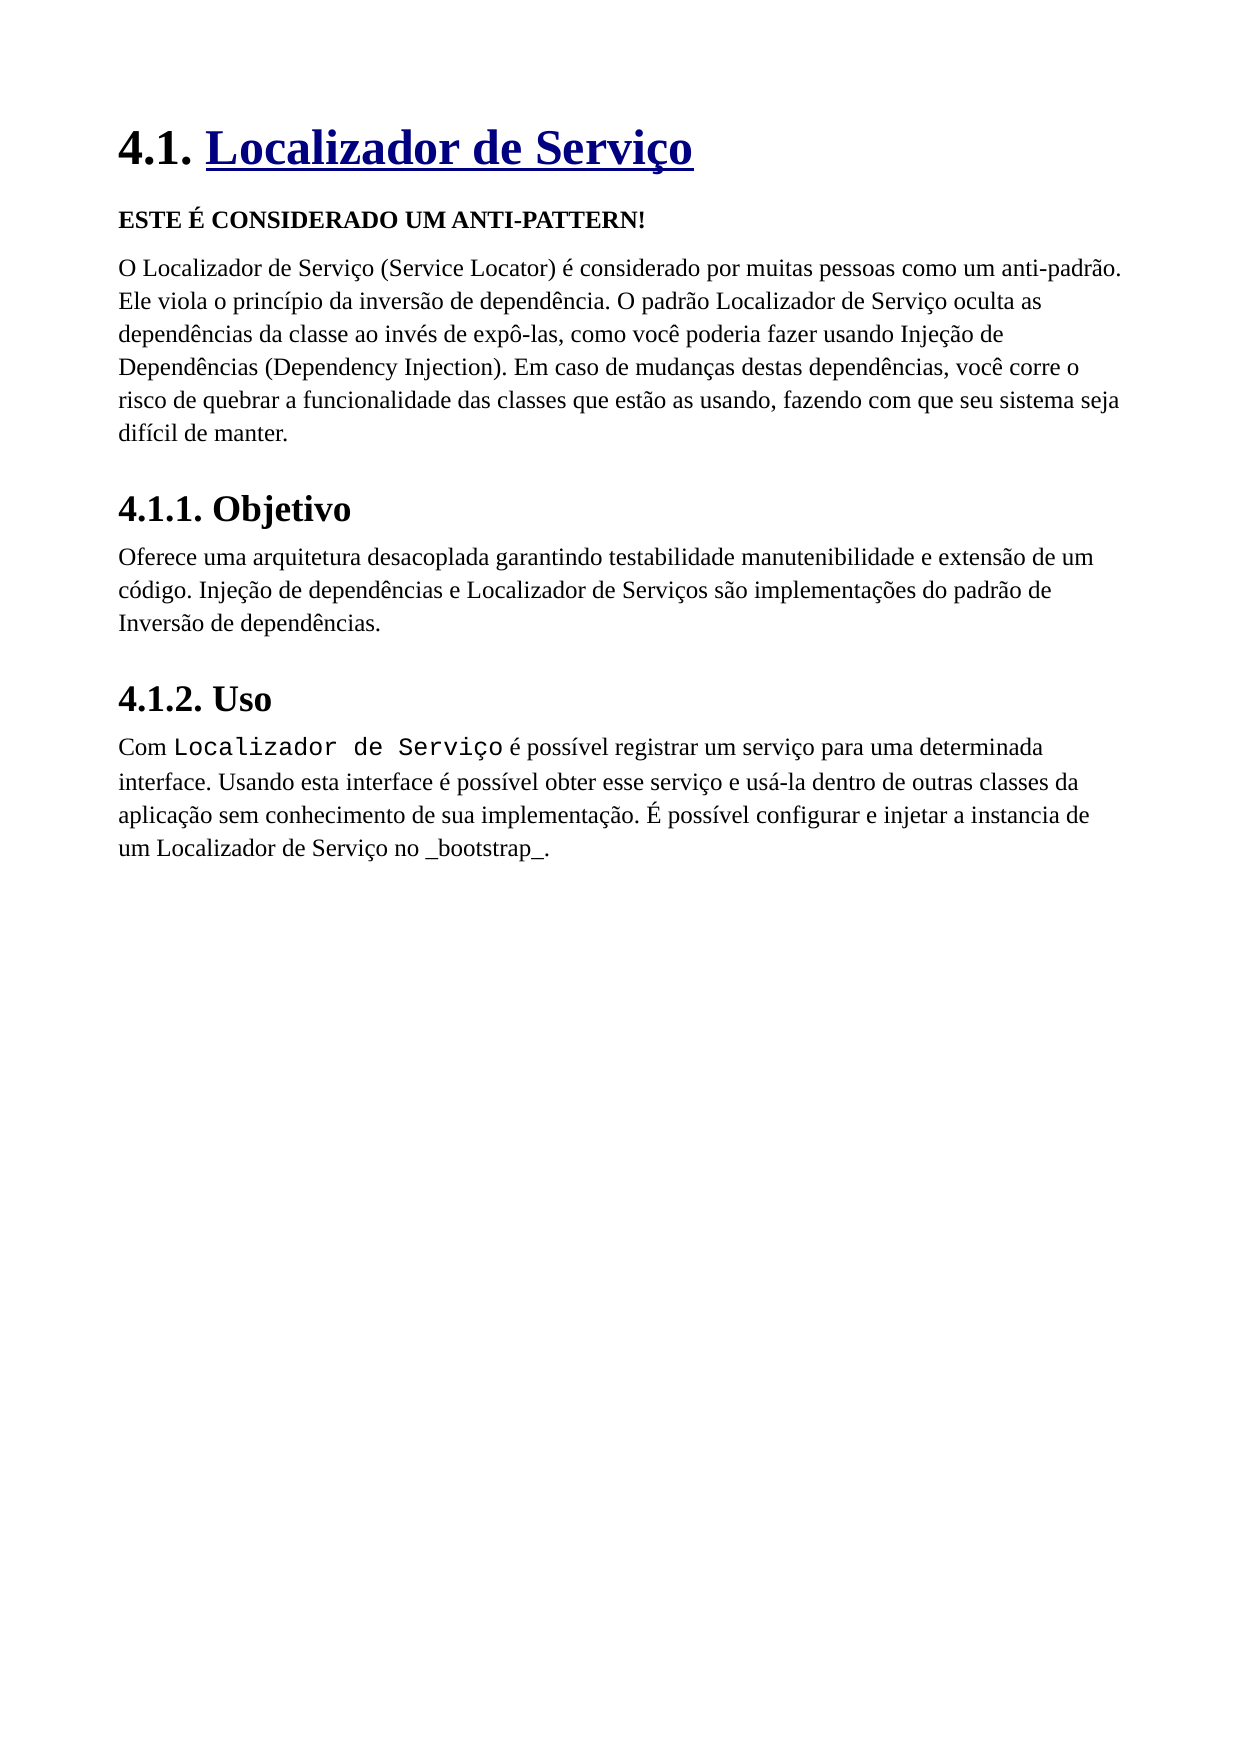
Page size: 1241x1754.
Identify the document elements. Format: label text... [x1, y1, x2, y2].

subtitle 4.1.1. Objetivo [118, 486, 1122, 529]
text Oferece uma arquitetura desacoplada garantindo testabilidade manutenibilidade e extensão de um código. Injeção de dependências e Localizador de Serviços são implementações do padrão de Inversão de dependências. [118, 542, 1122, 637]
text Com Localizador de Serviço é possível registrar um serviço para uma determinada interface. Usando esta interface é possível obter esse serviço e usá-la dentro de outras classes da aplicação sem conhecimento de sua implementação. É possível configurar e injetar a instancia de um Localizador de Serviço no _bootstrap_. [118, 732, 1122, 862]
subtitle 4.1.2. Uso [118, 676, 1122, 719]
subtitle 4.1. Localizador de Serviço [118, 118, 1122, 176]
text O Localizador de Serviço (Service Locator) é considerado por muitas pessoas como um anti-padrão. Ele viola o princípio da inversão de dependência. O padrão Localizador de Serviço oculta as dependências da classe ao invés de expô-las, como você poderia fazer usando Injeção de Dependências (Dependency Injection). Em caso de mudanças destas dependências, você corre o risco de quebrar a funcionalidade das classes que estão as usando, fazendo com que seu sistema seja difícil de manter. [118, 253, 1122, 447]
text ESTE É CONSIDERADO UM ANTI-PATTERN! [118, 205, 1122, 234]
